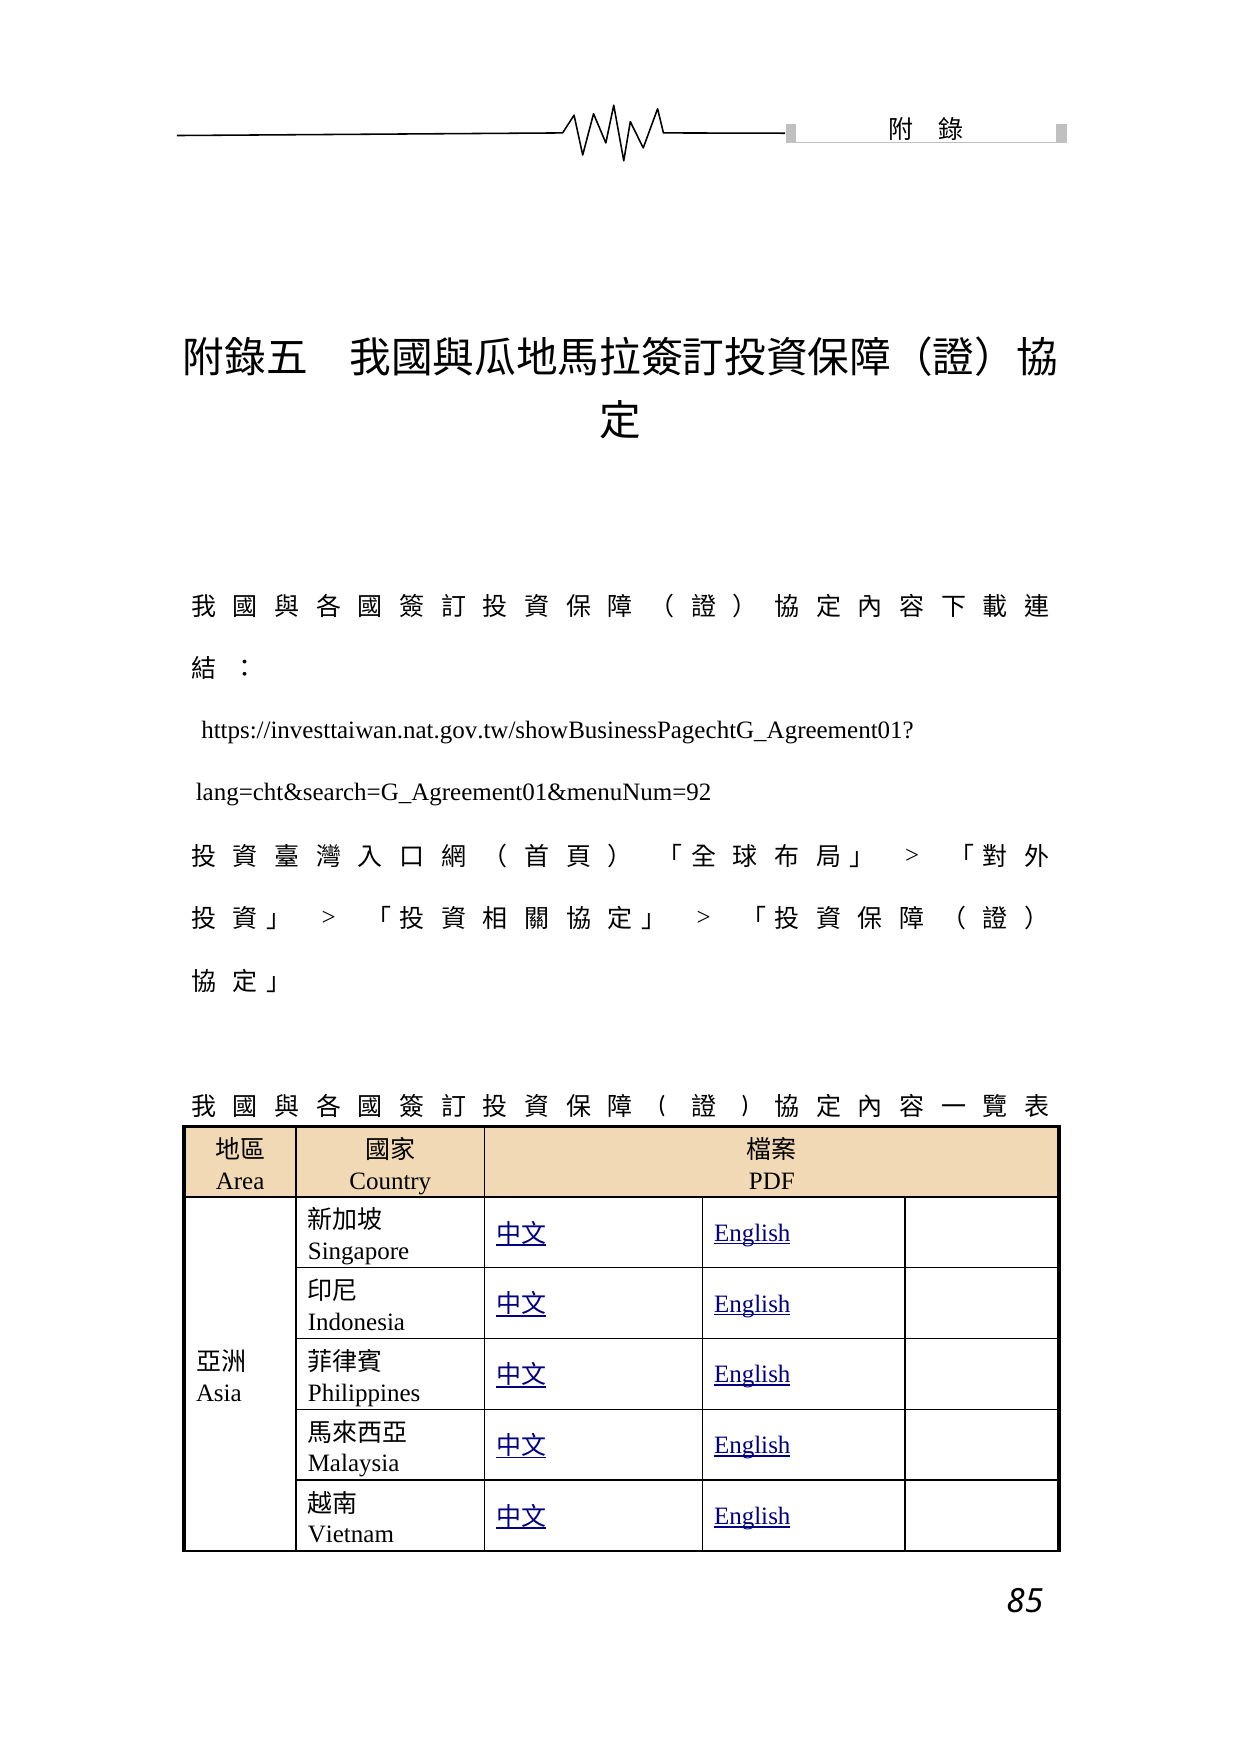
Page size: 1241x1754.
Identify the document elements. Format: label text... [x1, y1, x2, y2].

table_cell 中文 [485, 1339, 702, 1408]
table_cell English [703, 1410, 904, 1479]
table_cell English [703, 1481, 904, 1550]
table_cell English [703, 1268, 904, 1338]
table_cell [906, 1339, 1057, 1408]
text https://investtaiwan.nat.gov.tw/showBusinessPagechtG_Agreement01?lang=cht&search=G_Agreement01&menuNum=92 [183, 688, 1058, 813]
table_cell English [703, 1198, 904, 1267]
table_cell English [703, 1339, 904, 1408]
table_cell 菲律賓 Philippines [297, 1339, 484, 1408]
text 我國與各國簽訂投資保障(證)協定內容一覽表 [183, 1063, 1058, 1125]
table_cell 中文 [485, 1268, 702, 1338]
table_cell [906, 1410, 1057, 1479]
table_cell [906, 1481, 1057, 1550]
table_cell 中文 [485, 1481, 702, 1550]
table_cell 馬來西亞 Malaysia [297, 1410, 484, 1479]
table_cell 亞洲 Asia [186, 1198, 295, 1550]
table_cell 新加坡 Singapore [297, 1198, 484, 1267]
table_cell 中文 [485, 1410, 702, 1479]
table_cell [906, 1198, 1057, 1267]
table_cell [906, 1268, 1057, 1338]
table_header 檔案 PDF [485, 1128, 1057, 1196]
table_header 國家 Country [297, 1128, 484, 1196]
table_cell 越南 Vietnam [297, 1481, 484, 1550]
text 附錄五 我國與瓜地馬拉簽訂投資保障（證）協定 [183, 313, 1058, 438]
table_cell 中文 [485, 1198, 702, 1267]
table_cell 印尼 Indonesia [297, 1268, 484, 1338]
text 我國與各國簽訂投資保障（證）協定內容下載連結： [183, 563, 1058, 688]
table_header 地區 Area [186, 1128, 295, 1196]
text 投資臺灣入口網（首頁）「全球布局」>「對外投資」>「投資相關協定」>「投資保障（證）協定」 [183, 813, 1058, 1000]
